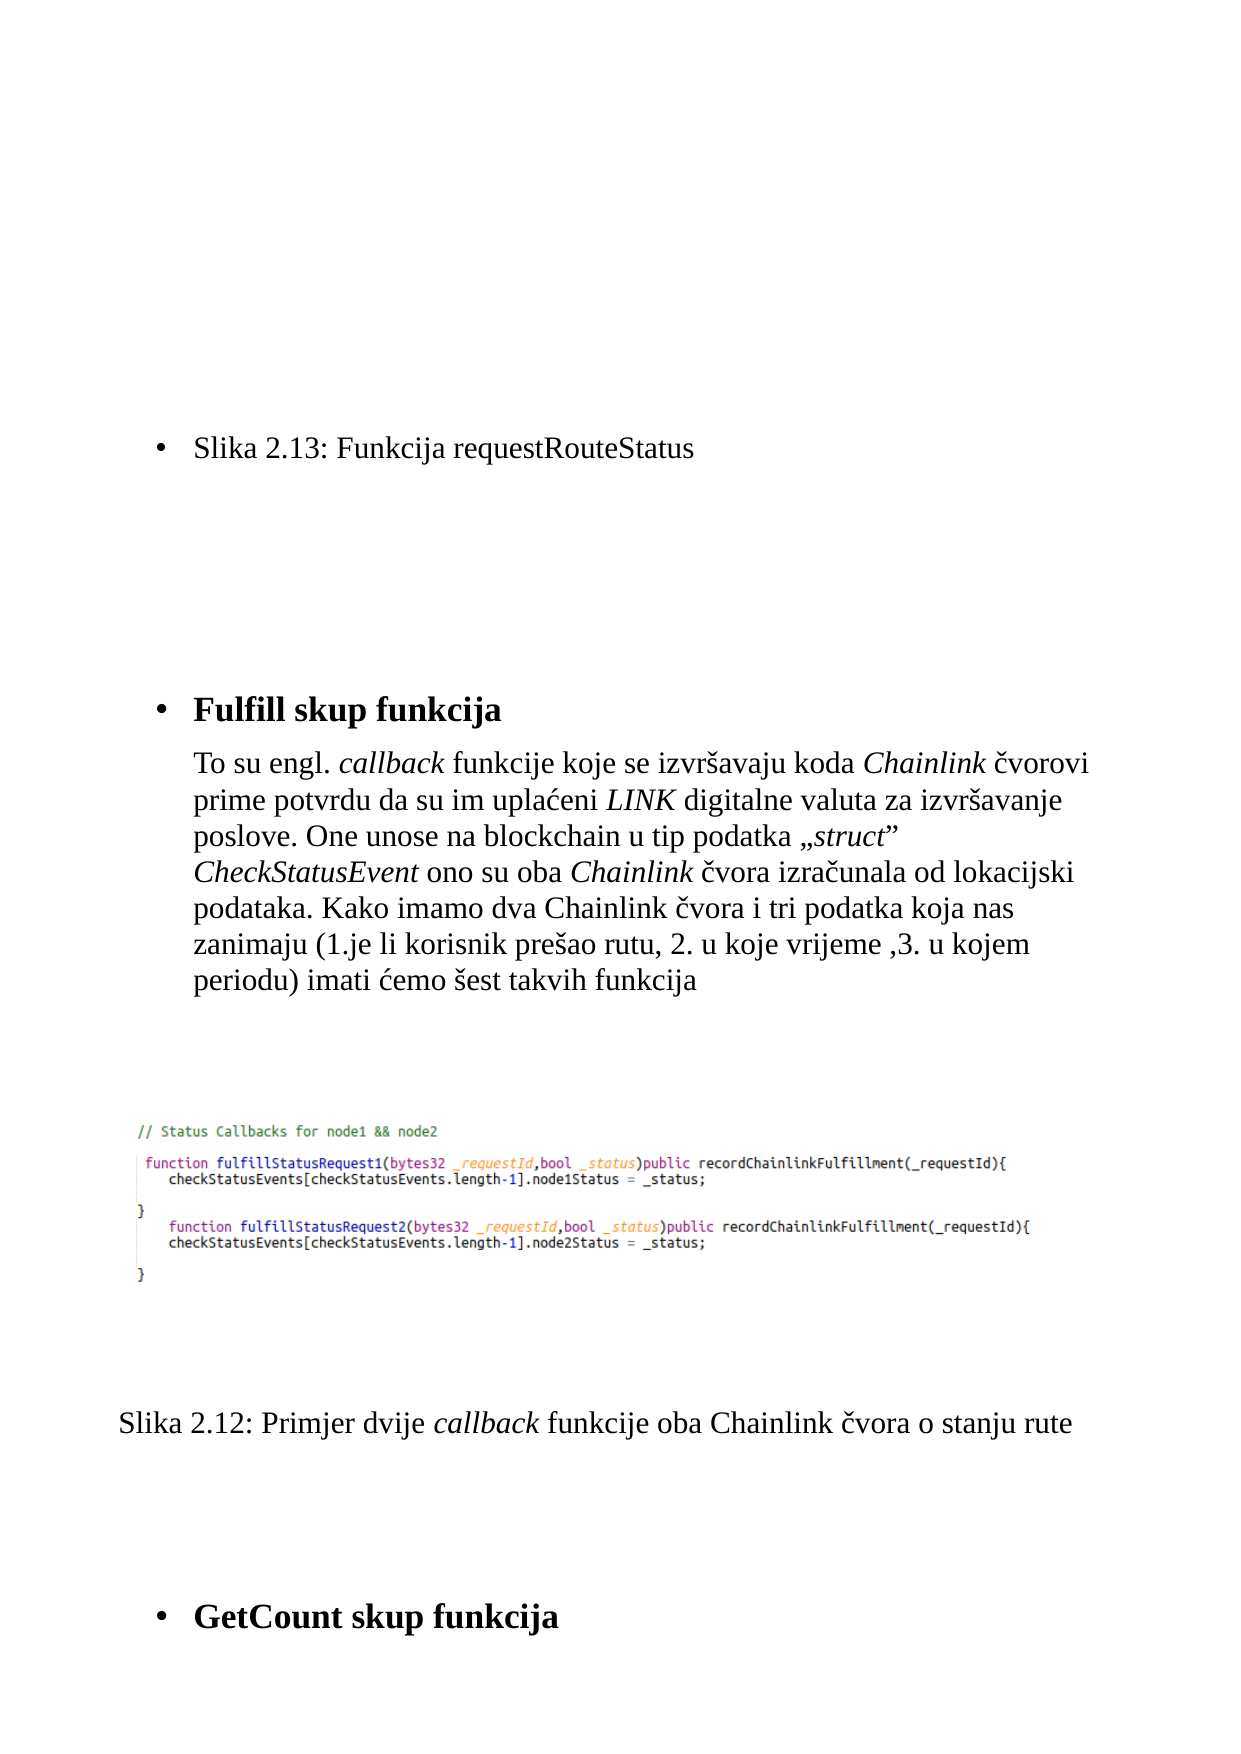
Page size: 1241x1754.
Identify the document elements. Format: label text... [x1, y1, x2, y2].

picture [118, 1098, 1123, 1309]
list Slika 2.13: Funkcija requestRouteStatus [156, 429, 1122, 465]
list Fulfill skup funkcija [156, 688, 1122, 729]
text To su engl. callback funkcije koje se izvršavaju koda Chainlink čvorovi prime potvrdu da su im uplaćeni LINK digitalne valuta za izvršavanje poslove. One unose na blockchain u tip podatka „struct” CheckStatusEvent ono su oba Chainlink čvora izračunala od lokacijski podataka. Kako imamo dva Chainlink čvora i tri podatka koja nas zanimaju (1.je li korisnik prešao rutu, 2. u koje vrijeme ,3. u kojem periodu) imati ćemo šest takvih funkcija [118, 741, 1122, 997]
text Slika 2.12: Primjer dvije callback funkcije oba Chainlink čvora o stanju rute [118, 1404, 1122, 1440]
list GetCount skup funkcija [156, 1596, 1122, 1636]
